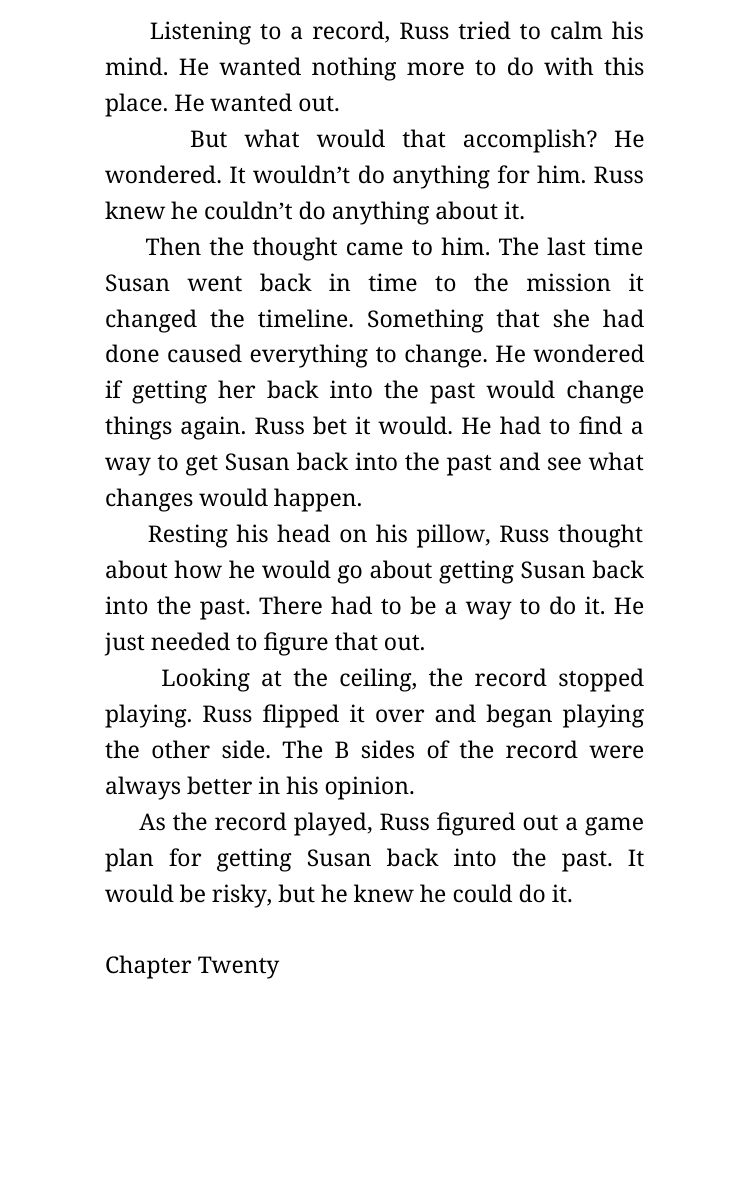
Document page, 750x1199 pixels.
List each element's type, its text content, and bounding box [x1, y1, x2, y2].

text Looking at the ceiling, the record stopped playing. Russ flipped it over and began playing the other side. The B sides of the record were always better in his opinion. [105, 662, 645, 801]
text Chapter Twenty [105, 949, 645, 981]
text But what would that accomplish? He wondered. It wouldn’t do anything for him. Russ knew he couldn’t do anything about it. [105, 123, 645, 226]
text Listening to a record, Russ tried to calm his mind. He wanted nothing more to do with this place. He wanted out. [105, 15, 645, 118]
text Then the thought came to him. The last time Susan went back in time to the mission it changed the timeline. Something that she had done caused everything to change. He wondered if getting her back into the past would change things again. Russ bet it would. He had to find a way to get Susan back into the past and see what changes would happen. [105, 231, 645, 513]
text As the record played, Russ figured out a game plan for getting Susan back into the past. It would be risky, but he knew he could do it. [105, 806, 645, 909]
text Resting his head on his pillow, Russ thought about how he would go about getting Susan back into the past. There had to be a way to do it. He just needed to figure that out. [105, 518, 645, 657]
